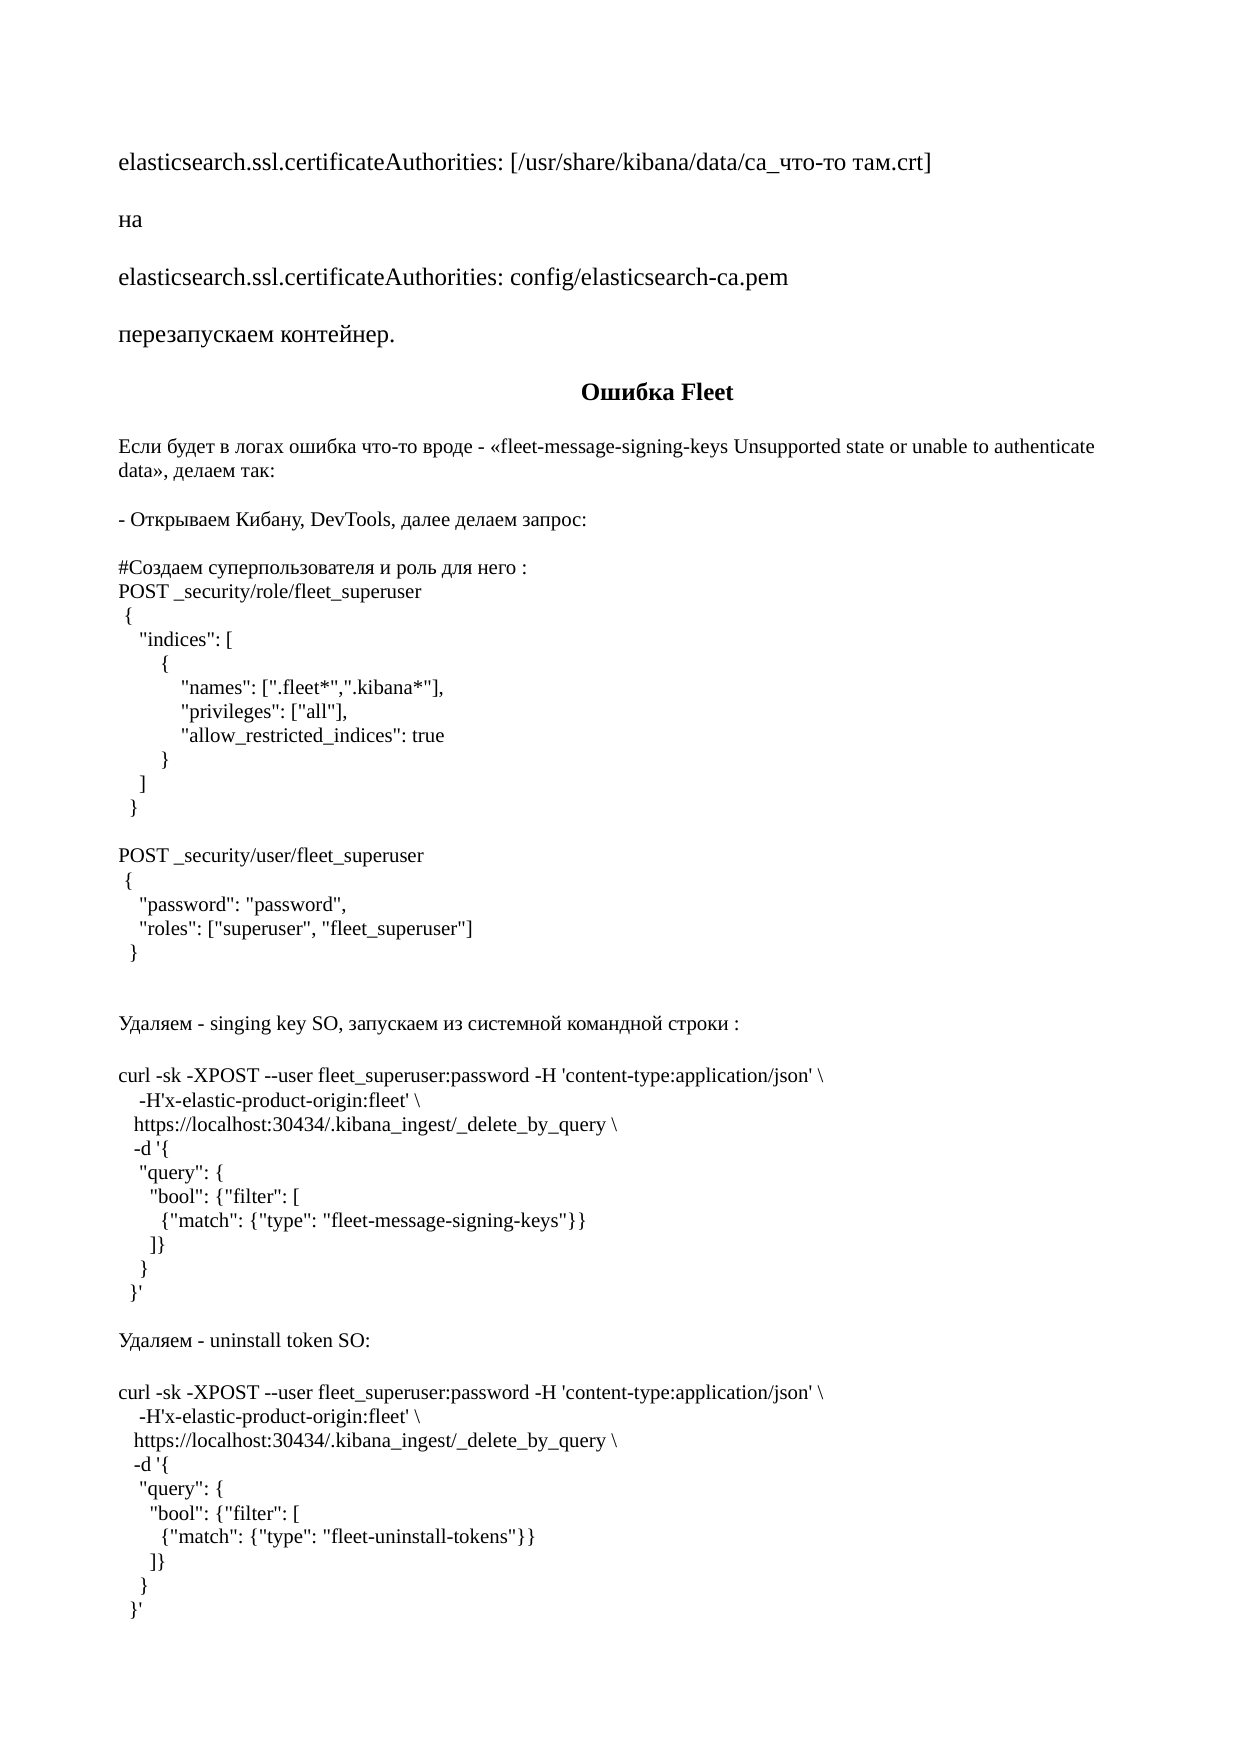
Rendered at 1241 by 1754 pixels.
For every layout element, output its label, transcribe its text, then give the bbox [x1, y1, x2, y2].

text - Открываем Кибану, DevTools, далее делаем запрос: [118, 507, 1122, 531]
text Ошибка Fleet [118, 377, 1122, 406]
text "allow_restricted_indices": true [118, 723, 1122, 747]
text elasticsearch.ssl.certificateAuthorities: [/usr/share/kibana/data/ca_что-то там.crt] [118, 147, 1122, 176]
text POST _security/role/fleet_superuser [118, 579, 1122, 603]
text "roles": ["superuser", "fleet_superuser"] [118, 916, 1122, 940]
text "privileges": ["all"], [118, 699, 1122, 723]
text } [118, 747, 1122, 771]
text } [118, 940, 1122, 964]
text curl -sk -XPOST --user fleet_superuser:password -H 'content-type:application/json' \ [118, 1380, 1122, 1404]
text { [118, 651, 1122, 675]
text "password": "password", [118, 892, 1122, 916]
text ] [118, 771, 1122, 795]
text }' [118, 1280, 1122, 1304]
text Если будет в логах ошибка что-то вроде - «fleet-message-signing-keys Unsupported state or unable to authenticate data», делаем так: [118, 434, 1122, 482]
text elasticsearch.ssl.certificateAuthorities: config/elasticsearch-ca.pem [118, 262, 1122, 291]
text перезапускаем контейнер. [118, 319, 1122, 348]
text "indices": [ [118, 627, 1122, 651]
text "query": { [118, 1476, 1122, 1500]
text -H'x-elastic-product-origin:fleet' \ [118, 1404, 1122, 1428]
text -d '{ [118, 1136, 1122, 1160]
text https://localhost:30434/.kibana_ingest/_delete_by_query \ [118, 1428, 1122, 1452]
text { [118, 603, 1122, 627]
text "bool": {"filter": [ [118, 1500, 1122, 1524]
text } [118, 795, 1122, 819]
text ]} [118, 1548, 1122, 1573]
text Удаляем - singing key SO, запускаем из системной командной строки : [118, 1011, 1122, 1035]
text "names": [".fleet*",".kibana*"], [118, 675, 1122, 699]
text {"match": {"type": "fleet-uninstall-tokens"}} [118, 1524, 1122, 1548]
text ]} [118, 1232, 1122, 1256]
text { [118, 867, 1122, 892]
text "query": { [118, 1160, 1122, 1184]
text -H'x-elastic-product-origin:fleet' \ [118, 1087, 1122, 1112]
text {"match": {"type": "fleet-message-signing-keys"}} [118, 1208, 1122, 1232]
text curl -sk -XPOST --user fleet_superuser:password -H 'content-type:application/json' \ [118, 1063, 1122, 1087]
text -d '{ [118, 1452, 1122, 1476]
text POST _security/user/fleet_superuser [118, 843, 1122, 867]
text на [118, 204, 1122, 233]
text } [118, 1256, 1122, 1280]
text https://localhost:30434/.kibana_ingest/_delete_by_query \ [118, 1112, 1122, 1136]
text Удаляем - uninstall token SO: [118, 1328, 1122, 1352]
text } [118, 1573, 1122, 1597]
text "bool": {"filter": [ [118, 1184, 1122, 1208]
text #Создаем суперпользователя и роль для него : [118, 555, 1122, 579]
text }' [118, 1597, 1122, 1621]
